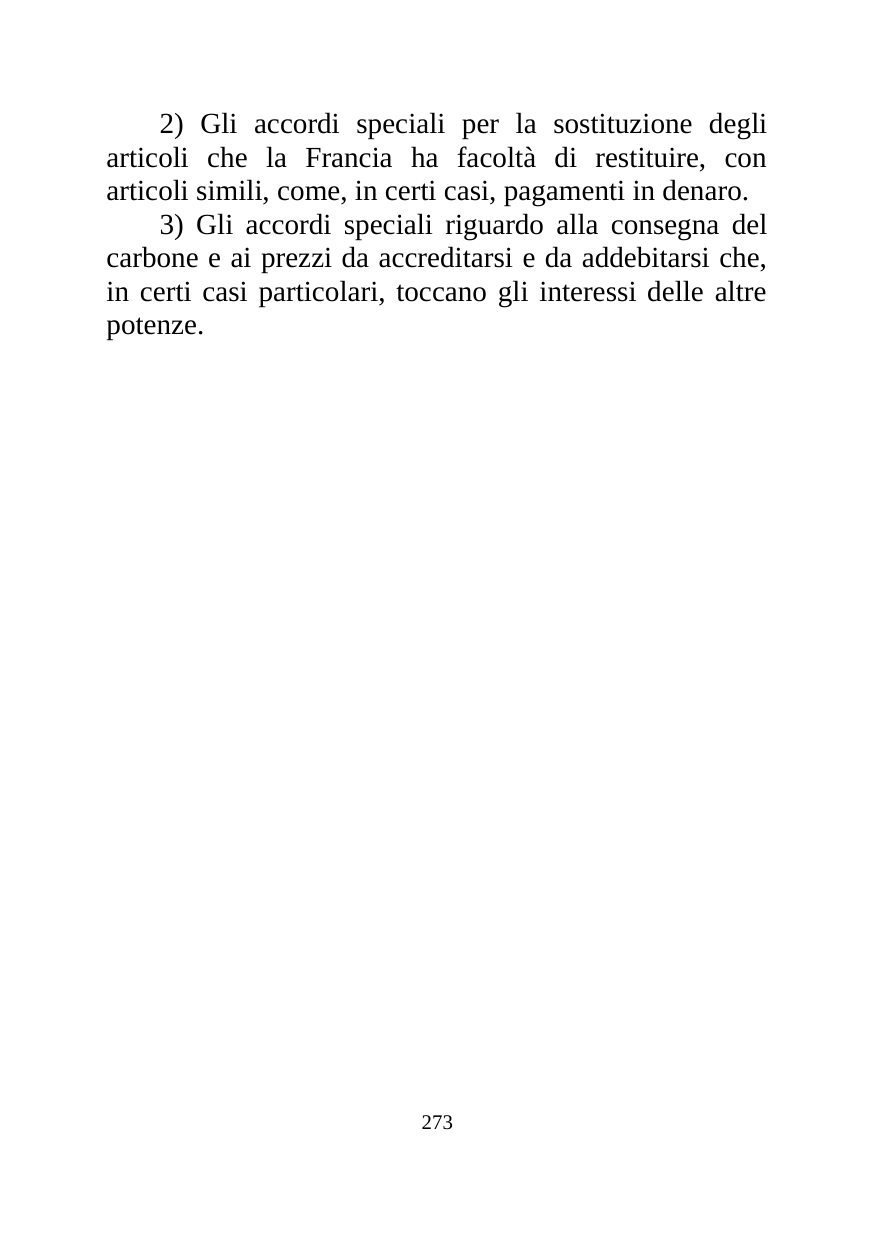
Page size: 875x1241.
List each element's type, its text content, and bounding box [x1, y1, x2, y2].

text 3) Gli accordi speciali riguardo alla consegna del carbone e ai prezzi da accreditarsi e da addebitarsi che, in certi casi particolari, toccano gli interessi delle altre potenze. [106, 207, 768, 341]
text 2) Gli accordi speciali per la sostituzione degli articoli che la Francia ha facoltà di restituire, con articoli simili, come, in certi casi, pagamenti in denaro. [106, 106, 768, 207]
